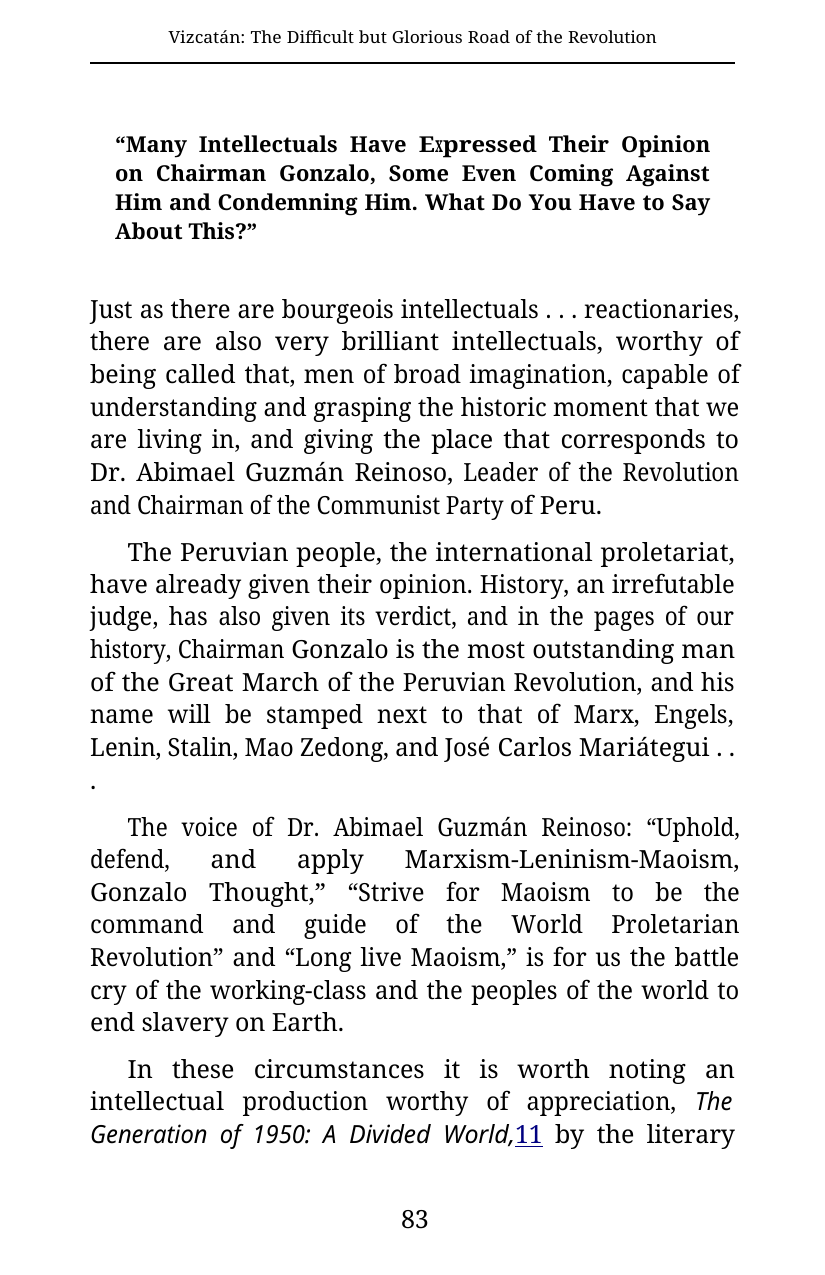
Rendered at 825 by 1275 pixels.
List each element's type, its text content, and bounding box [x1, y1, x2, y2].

text The voice of Dr. Abimael Guzmán Reinoso: “Uphold, defend, and apply Marxism-Leninism-Maoism, Gonzalo Thought,” “Strive for Maoism to be the command and guide of the World Proletarian Revolution” and “Long live Maoism,” is for us the battle cry of the working-class and the peoples of the world to end slavery on Earth. [90, 810, 740, 1039]
text The Peruvian people, the international proletariat, have already given their opinion. History, an irrefutable judge, has also given its verdict, and in the pages of our history, Chairman Gonzalo is the most outstanding man of the Great March of the Peruvian Revolution, and his name will be stamped next to that of Marx, Engels, Lenin, Stalin, Mao Zedong, and José Carlos Mariátegui . . . [90, 535, 735, 797]
text Just as there are bourgeois intellectuals . . . reactionaries, there are also very brilliant intellectuals, worthy of being called that, men of broad imagination, capable of understanding and grasping the historic moment that we are living in, and giving the place that corresponds to Dr. Abimael Guzmán Reinoso, Leader of the Revolution and Chairman of the Communist Party of Peru. [90, 292, 740, 521]
text Vizcatán: The Difficult but Glorious Road of the Revolution [86, 26, 739, 48]
text In these circumstances it is worth noting an intellectual production worthy of appreciation, The Generation of 1950: A Divided World,11 by the literary [90, 1053, 735, 1151]
text “Many Intellectuals Have E⁠xpressed Their Opinion on Chairman Gonzalo, Some Even Coming Against Him and Condemning Him. What Do You Have to Say About This?” [115, 129, 710, 246]
